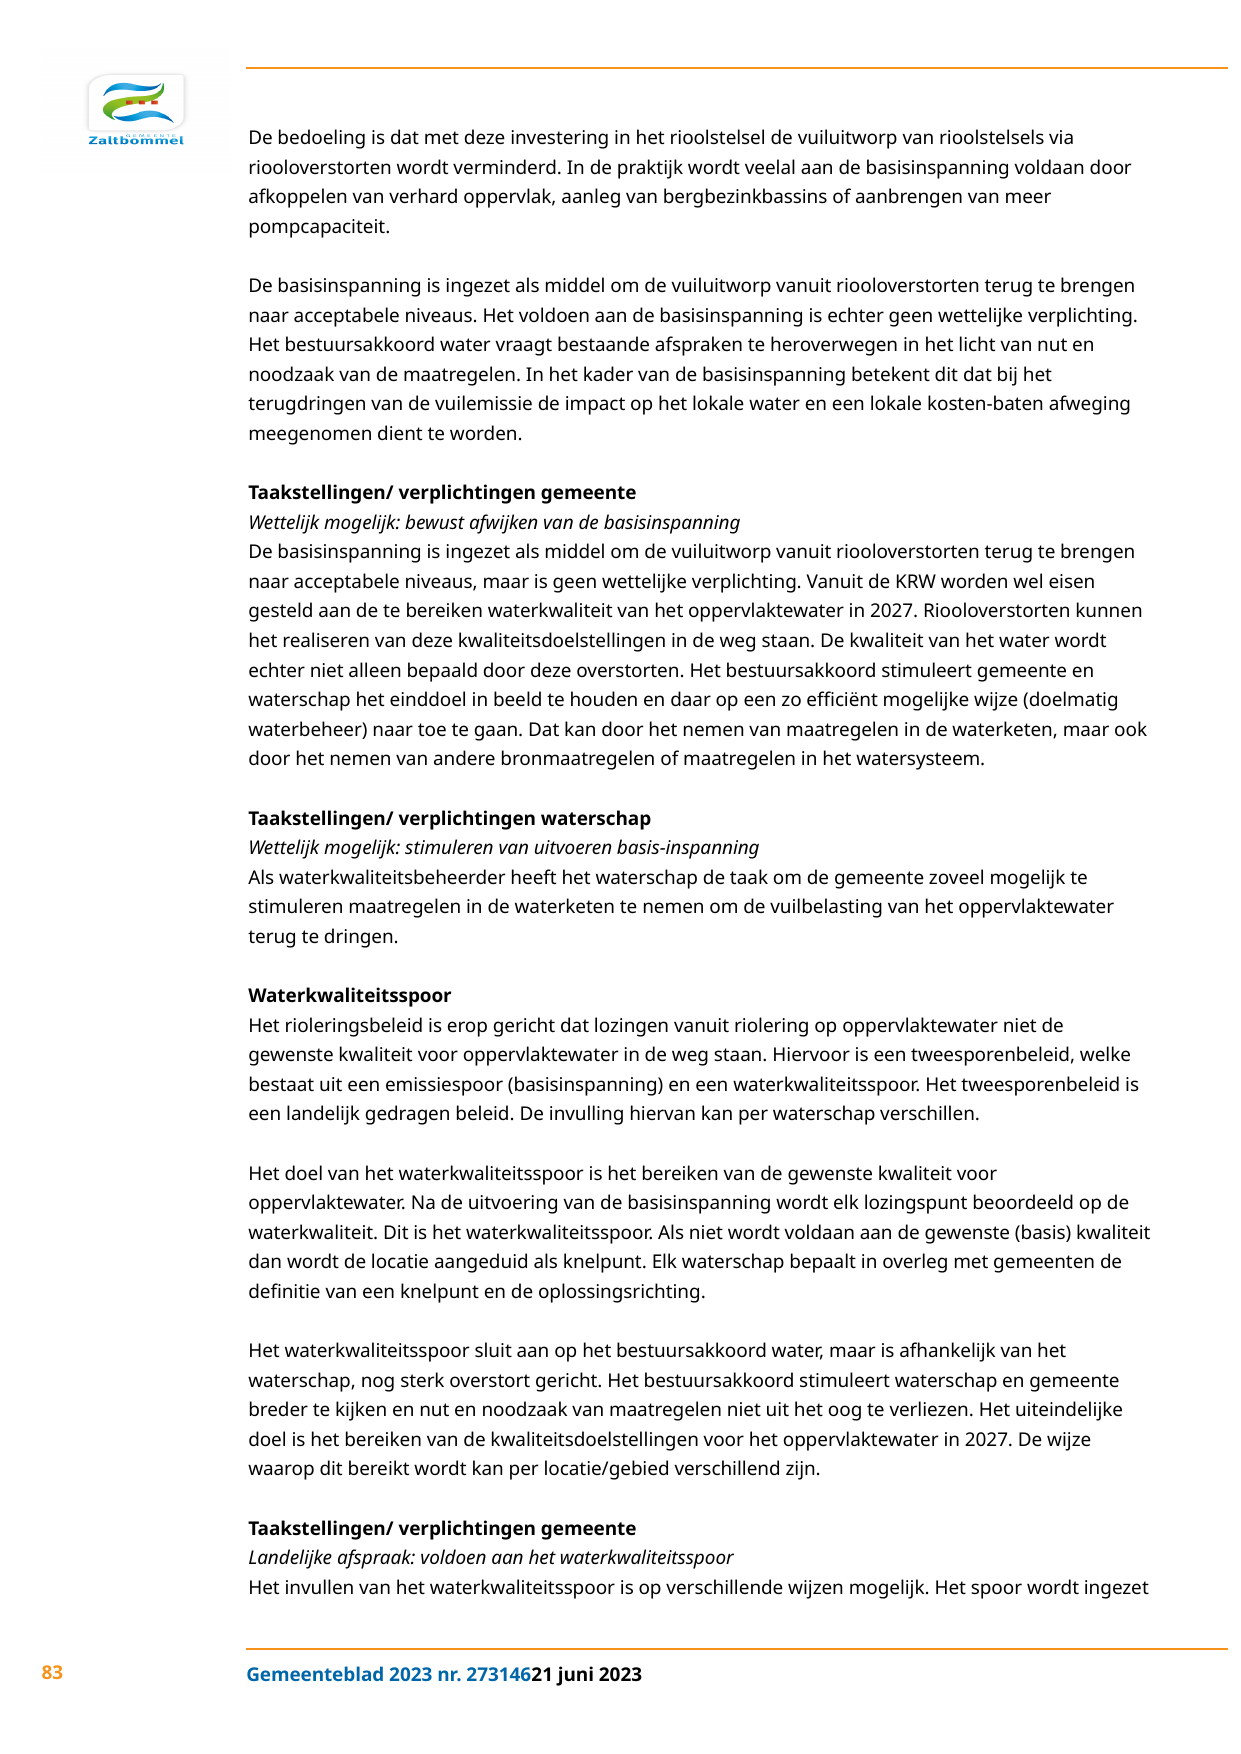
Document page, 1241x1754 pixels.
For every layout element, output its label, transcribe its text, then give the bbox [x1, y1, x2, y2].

text Taakstellingen/ verplichtingen waterschap [248, 805, 1152, 831]
text De basisinspanning is ingezet als middel om de vuiluitworp vanuit riooloverstorten terug te brengen naar acceptabele niveaus, maar is geen wettelijke verplichting. Vanuit de KRW worden wel eisen gesteld aan de te bereiken waterkwaliteit van het oppervlaktewater in 2027. Riooloverstorten kunnen het realiseren van deze kwaliteitsdoelstellingen in de weg staan. De kwaliteit van het water wordt echter niet alleen bepaald door deze overstorten. Het bestuursakkoord stimuleert gemeente en waterschap het einddoel in beeld te houden en daar op een zo efficiënt mogelijke wijze (doelmatig waterbeheer) naar toe te gaan. Dat kan door het nemen van maatregelen in de waterketen, maar ook door het nemen van andere bronmaatregelen of maatregelen in het watersysteem. [248, 538, 1152, 771]
text De basisinspanning is ingezet als middel om de vuiluitworp vanuit riooloverstorten terug te brengen naar acceptabele niveaus. Het voldoen aan de basisinspanning is echter geen wettelijke verplichting. Het bestuursakkoord water vraagt bestaande afspraken te heroverwegen in het licht van nut en noodzaak van de maatregelen. In het kader van de basisinspanning betekent dit dat bij het terugdringen van de vuilemissie de impact op het lokale water en een lokale kosten-baten afweging meegenomen dient te worden. [248, 272, 1152, 446]
text Het doel van het waterkwaliteitsspoor is het bereiken van de gewenste kwaliteit voor oppervlaktewater. Na de uitvoering van de basisinspanning wordt elk lozingspunt beoordeeld op de waterkwaliteit. Dit is het waterkwaliteitsspoor. Als niet wordt voldaan aan de gewenste (basis) kwaliteit dan wordt de locatie aangeduid als knelpunt. Elk waterschap bepaalt in overleg met gemeenten de definitie van een knelpunt en de oplossingsrichting. [248, 1160, 1152, 1304]
text Taakstellingen/ verplichtingen gemeente [248, 1515, 1152, 1541]
text De bedoeling is dat met deze investering in het rioolstelsel de vuiluitworp van rioolstelsels via riooloverstorten wordt verminderd. In de praktijk wordt veelal aan de basisinspanning voldaan door afkoppelen van verhard oppervlak, aanleg van bergbezinkbassins of aanbrengen van meer pompcapaciteit. [248, 124, 1152, 239]
picture [41, 47, 231, 172]
text Wettelijk mogelijk: stimuleren van uitvoeren basis-inspanning [248, 834, 1152, 860]
text Wettelijk mogelijk: bewust afwijken van de basisinspanning [248, 509, 1152, 535]
text Waterkwaliteitsspoor [248, 982, 1152, 1008]
text Als waterkwaliteitsbeheerder heeft het waterschap de taak om de gemeente zoveel mogelijk te stimuleren maatregelen in de waterketen te nemen om de vuilbelasting van het oppervlaktewater terug te dringen. [248, 864, 1152, 949]
text Landelijke afspraak: voldoen aan het waterkwaliteitsspoor [248, 1544, 1152, 1570]
text Het waterkwaliteitsspoor sluit aan op het bestuursakkoord water, maar is afhankelijk van het waterschap, nog sterk overstort gericht. Het bestuursakkoord stimuleert waterschap en gemeente breder te kijken en nut en noodzaak van maatregelen niet uit het oog te verliezen. Het uiteindelijke doel is het bereiken van de kwaliteitsdoelstellingen voor het oppervlaktewater in 2027. De wijze waarop dit bereikt wordt kan per locatie/gebied verschillend zijn. [248, 1337, 1152, 1481]
text Het rioleringsbeleid is erop gericht dat lozingen vanuit riolering op oppervlaktewater niet de gewenste kwaliteit voor oppervlaktewater in de weg staan. Hiervoor is een tweesporenbeleid, welke bestaat uit een emissiespoor (basisinspanning) en een waterkwaliteitsspoor. Het tweesporenbeleid is een landelijk gedragen beleid. De invulling hiervan kan per waterschap verschillen. [248, 1012, 1152, 1126]
text Taakstellingen/ verplichtingen gemeente [248, 479, 1152, 505]
text Het invullen van het waterkwaliteitsspoor is op verschillende wijzen mogelijk. Het spoor wordt ingezet [248, 1574, 1152, 1600]
